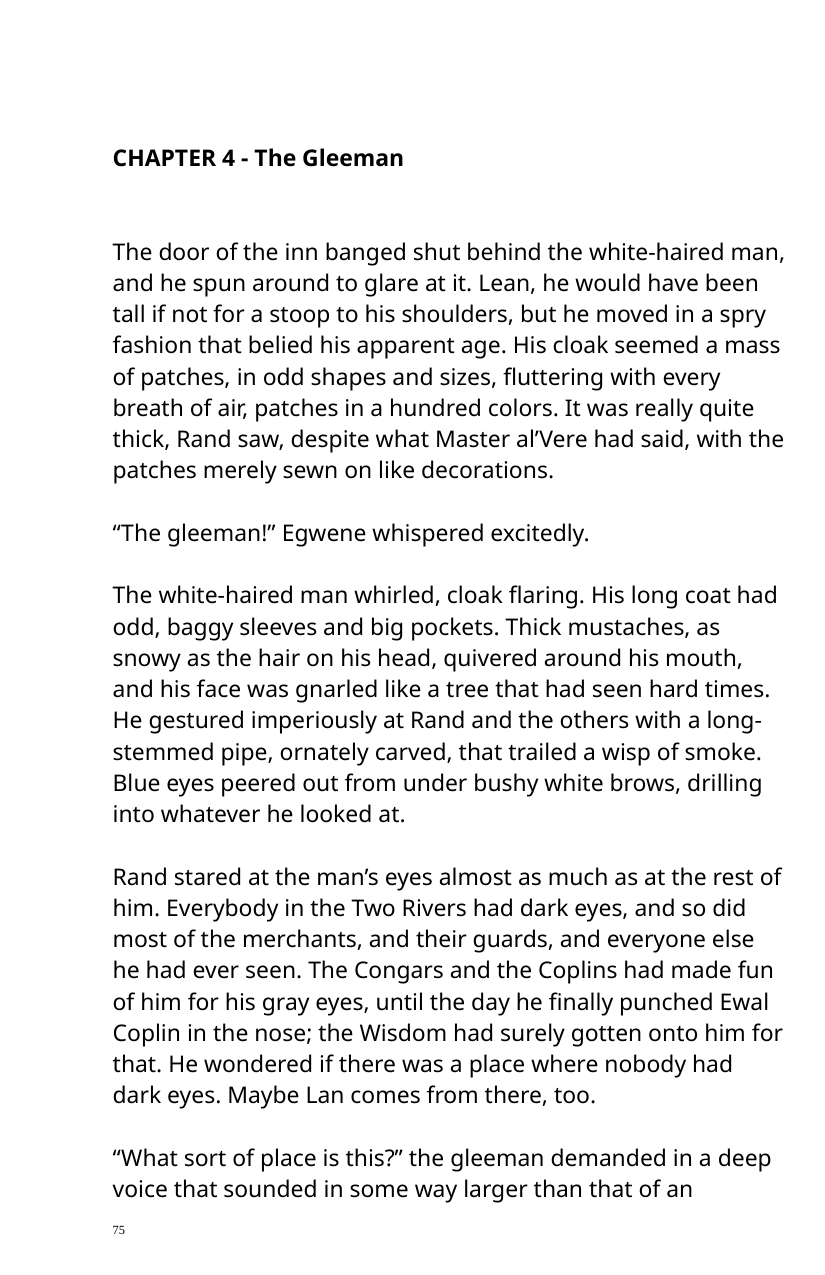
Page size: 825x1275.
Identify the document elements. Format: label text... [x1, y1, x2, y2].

text “The gleeman!” Egwene whispered excitedly. [112, 517, 787, 548]
text The door of the inn banged shut behind the white-haired man, and he spun around to glare at it. Lean, he would have been tall if not for a stoop to his shoulders, but he moved in a spry fashion that belied his apparent age. His cloak seemed a mass of patches, in odd shapes and sizes, fluttering with every breath of air, patches in a hundred colors. It was really quite thick, Rand saw, despite what Master al’Vere had said, with the patches merely sewn on like decorations. [112, 236, 787, 486]
text The white-haired man whirled, cloak flaring. His long coat had odd, baggy sleeves and big pockets. Thick mustaches, as snowy as the hair on his head, quivered around his mouth, and his face was gnarled like a tree that had seen hard times. He gestured imperiously at Rand and the others with a long-stemmed pipe, ornately carved, that trailed a wisp of smoke. Blue eyes peered out from under bushy white brows, drilling into whatever he looked at. [112, 579, 787, 829]
text “What sort of place is this?” the gleeman demanded in a deep voice that sounded in some way larger than that of an [112, 1142, 787, 1204]
text CHAPTER 4 - The Gleeman [112, 142, 787, 173]
text Rand stared at the man’s eyes almost as much as at the rest of him. Everybody in the Two Rivers had dark eyes, and so did most of the merchants, and their guards, and everyone else he had ever seen. The Congars and the Coplins had made fun of him for his gray eyes, until the day he finally punched Ewal Coplin in the nose; the Wisdom had surely gotten onto him for that. He wondered if there was a place where nobody had dark eyes. Maybe Lan comes from there, too. [112, 861, 787, 1111]
